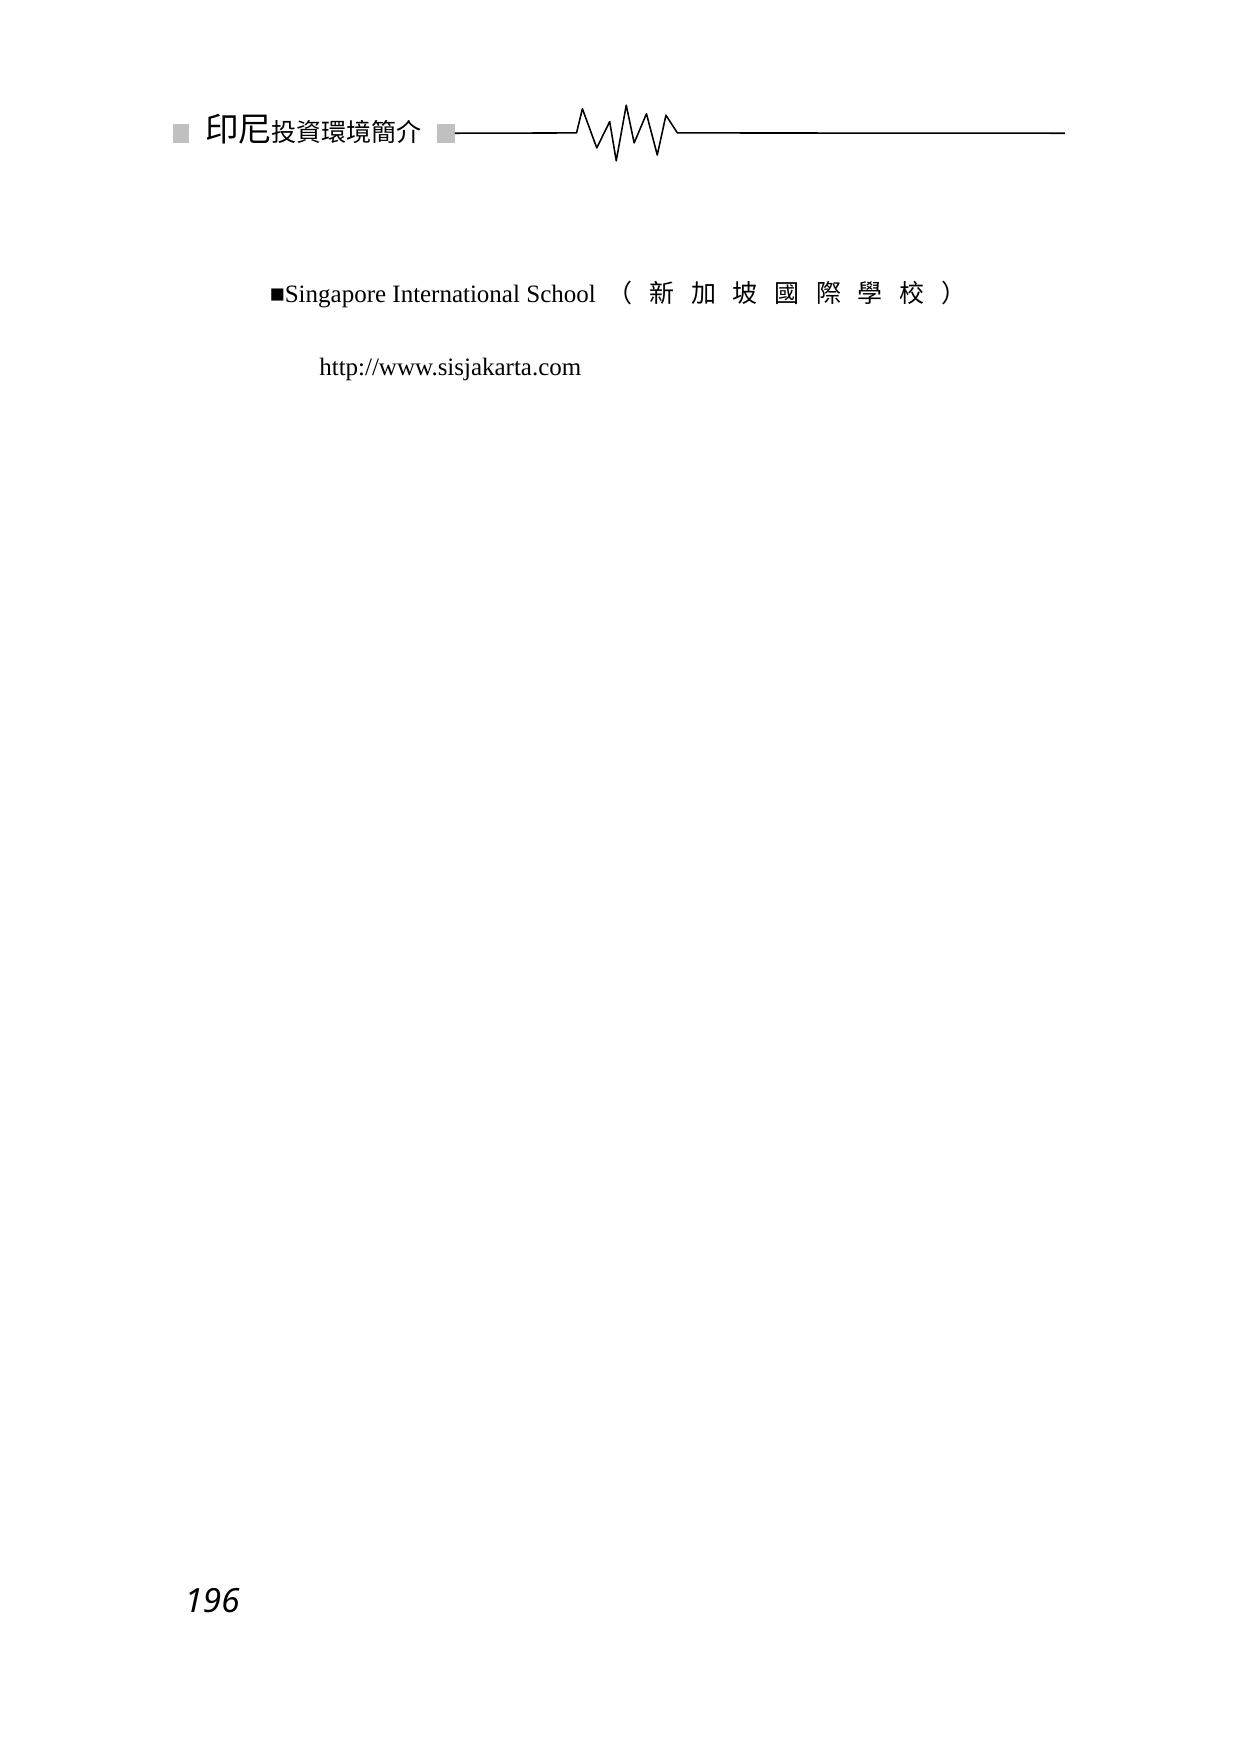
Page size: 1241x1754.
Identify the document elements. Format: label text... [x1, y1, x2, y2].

text ■Singapore International School（新加坡國際學校） [183, 250, 1058, 313]
text http://www.sisjakarta.com [183, 313, 1058, 375]
